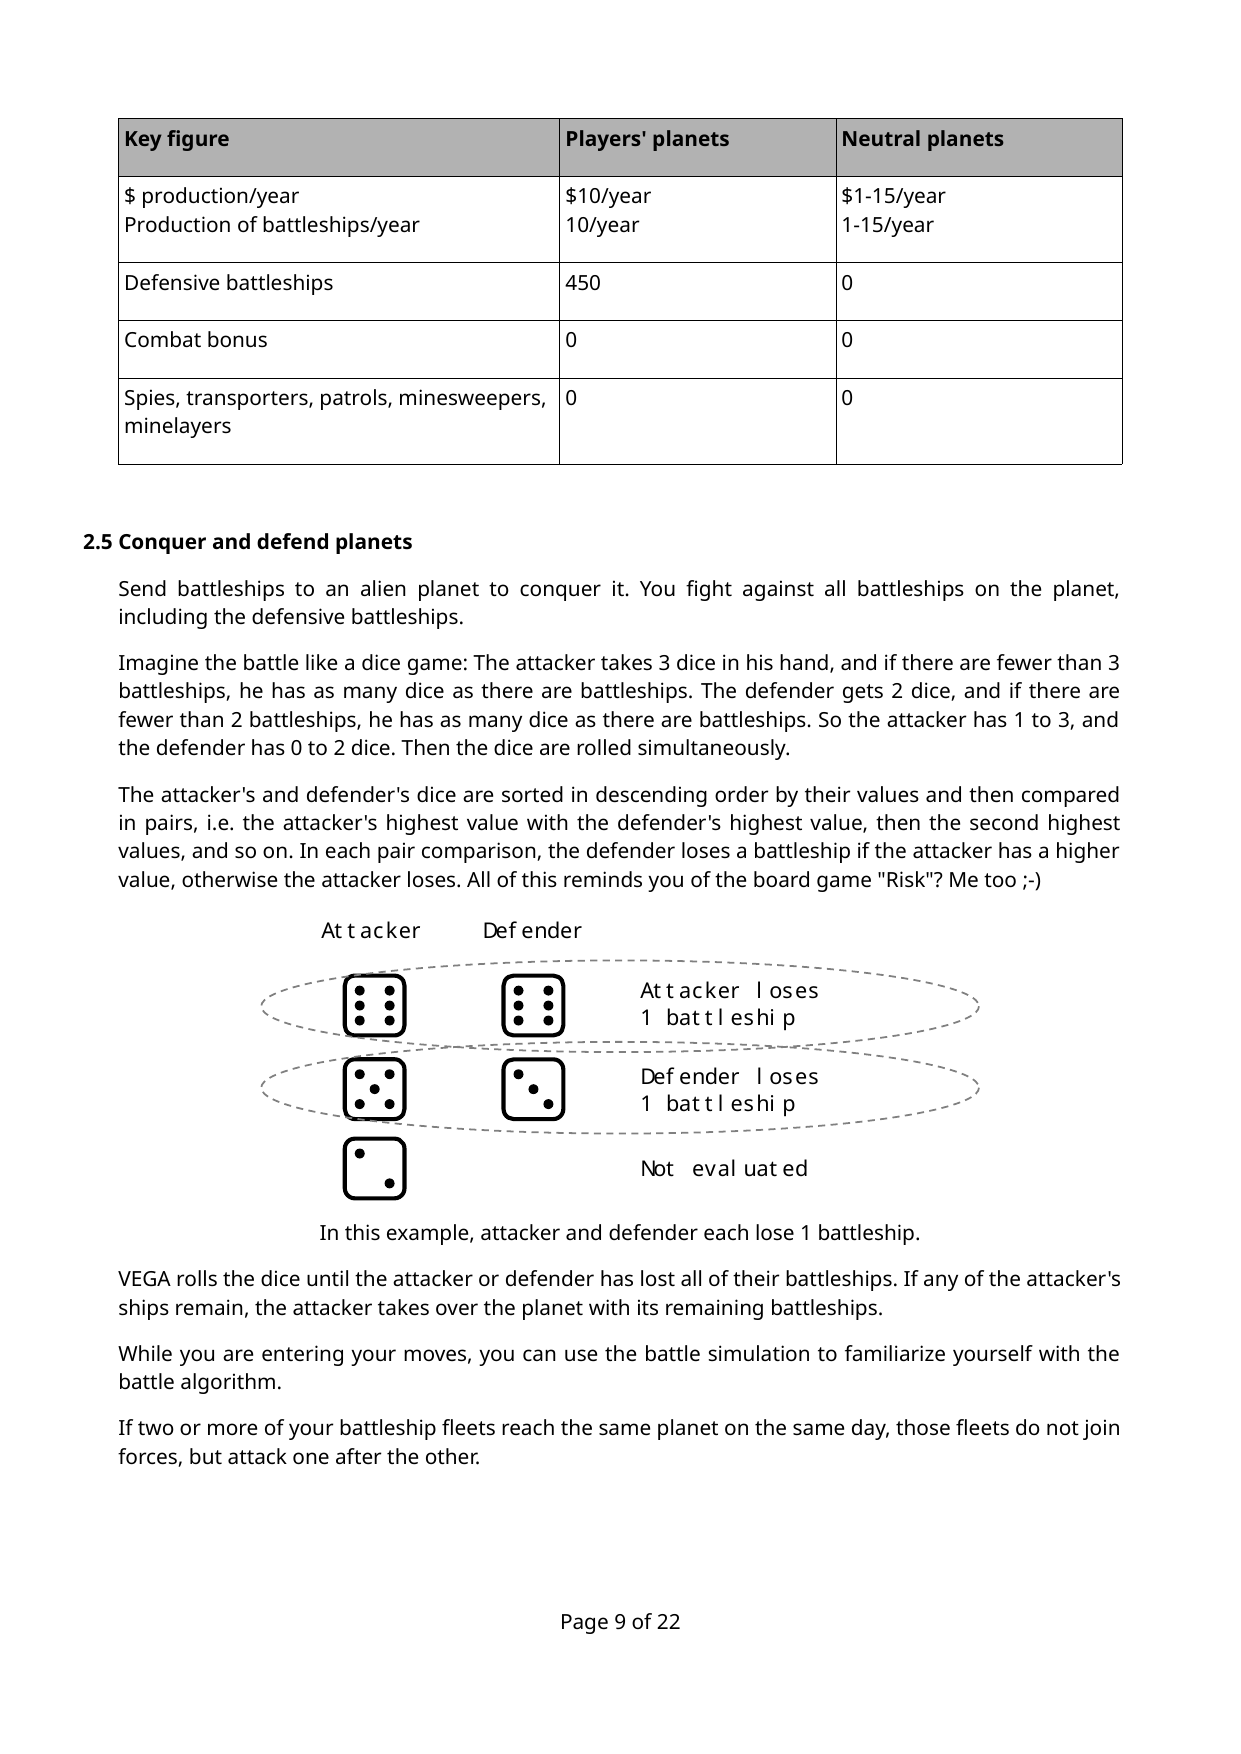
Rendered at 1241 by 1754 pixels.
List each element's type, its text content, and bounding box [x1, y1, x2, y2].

table_cell Combat bonus [119, 321, 559, 377]
table_cell 0 [837, 263, 1122, 320]
table_cell $ production/year Production of battleships/year [119, 177, 559, 262]
table_cell 0 [560, 379, 836, 463]
text If two or more of your battleship fleets reach the same planet on the same day, those fleets do not join forces, but attack one after the other. [118, 1413, 1122, 1470]
subtitle Conquer and defend planets [118, 527, 1122, 556]
table_cell 0 [837, 321, 1122, 377]
text In this example, attacker and defender each lose 1 battleship. [118, 911, 1122, 1247]
text VEGA rolls the dice until the attacker or defender has lost all of their battleships. If any of the attacker's ships remain, the attacker takes over the planet with its remaining battleships. [118, 1264, 1122, 1321]
table_cell 0 [560, 321, 836, 377]
table_header Key figure [119, 119, 559, 176]
table_cell Defensive battleships [119, 263, 559, 320]
table_cell $1-15/year 1-15/year [837, 177, 1122, 262]
table_cell Spies, transporters, patrols, minesweepers, minelayers [119, 379, 559, 463]
text The attacker's and defender's dice are sorted in descending order by their values and then compared in pairs, i.e. the attacker's highest value with the defender's highest value, then the second highest values, and so on. In each pair comparison, the defender loses a battleship if the attacker has a higher value, otherwise the attacker loses. All of this reminds you of the board game "Risk"? Me too ;-) [118, 780, 1122, 893]
table_cell 0 [837, 379, 1122, 463]
text Imagine the battle like a dice game: The attacker takes 3 dice in his hand, and if there are fewer than 3 battleships, he has as many dice as there are battleships. The defender gets 2 dice, and if there are fewer than 2 battleships, he has as many dice as there are battleships. So the attacker has 1 to 3, and the defender has 0 to 2 dice. Then the dice are rolled simultaneously. [118, 648, 1122, 762]
table_cell $10/year 10/year [560, 177, 836, 262]
table_header Neutral planets [837, 119, 1122, 176]
table_cell 450 [560, 263, 836, 320]
table_header Players' planets [560, 119, 836, 176]
text While you are entering your moves, you can use the battle simulation to familiarize yourself with the battle algorithm. [118, 1339, 1122, 1396]
text Send battleships to an alien planet to conquer it. You fight against all battleships on the planet, including the defensive battleships. [118, 574, 1122, 631]
